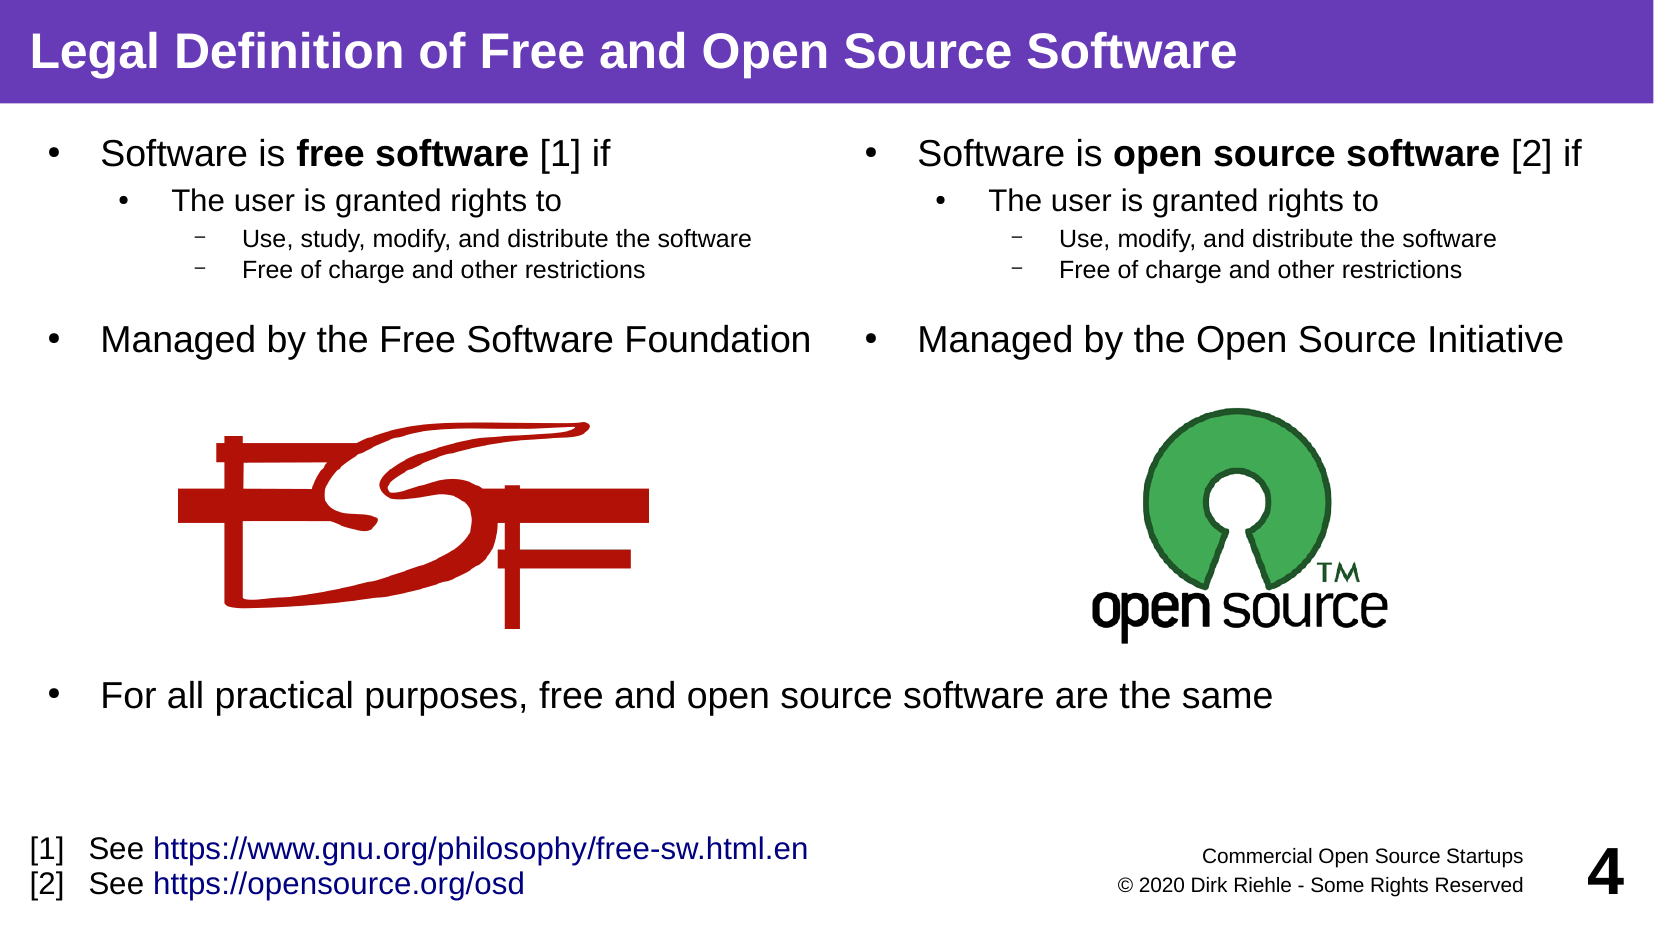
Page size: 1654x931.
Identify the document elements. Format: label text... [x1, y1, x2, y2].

list Software is free software [1] if The user is granted rights to Use, study, modify, and distribute the software Free of charge and other restrictions Managed by the Free Software Foundation For all practical purposes, free and open source software are the same [29, 132, 846, 693]
title Legal Definition of Free and Open Source Software [0, 0, 1654, 104]
picture [178, 422, 649, 629]
list Software is open source software [2] if The user is granted rights to Use, modify, and distribute the software Free of charge and other restrictions Managed by the Open Source Initiative [846, 132, 1625, 813]
picture [1092, 407, 1388, 644]
text_box [1] See https://www.gnu.org/philosophy/free-sw.html.en [2] See https://opensource.org/osd [0, 693, 1182, 931]
